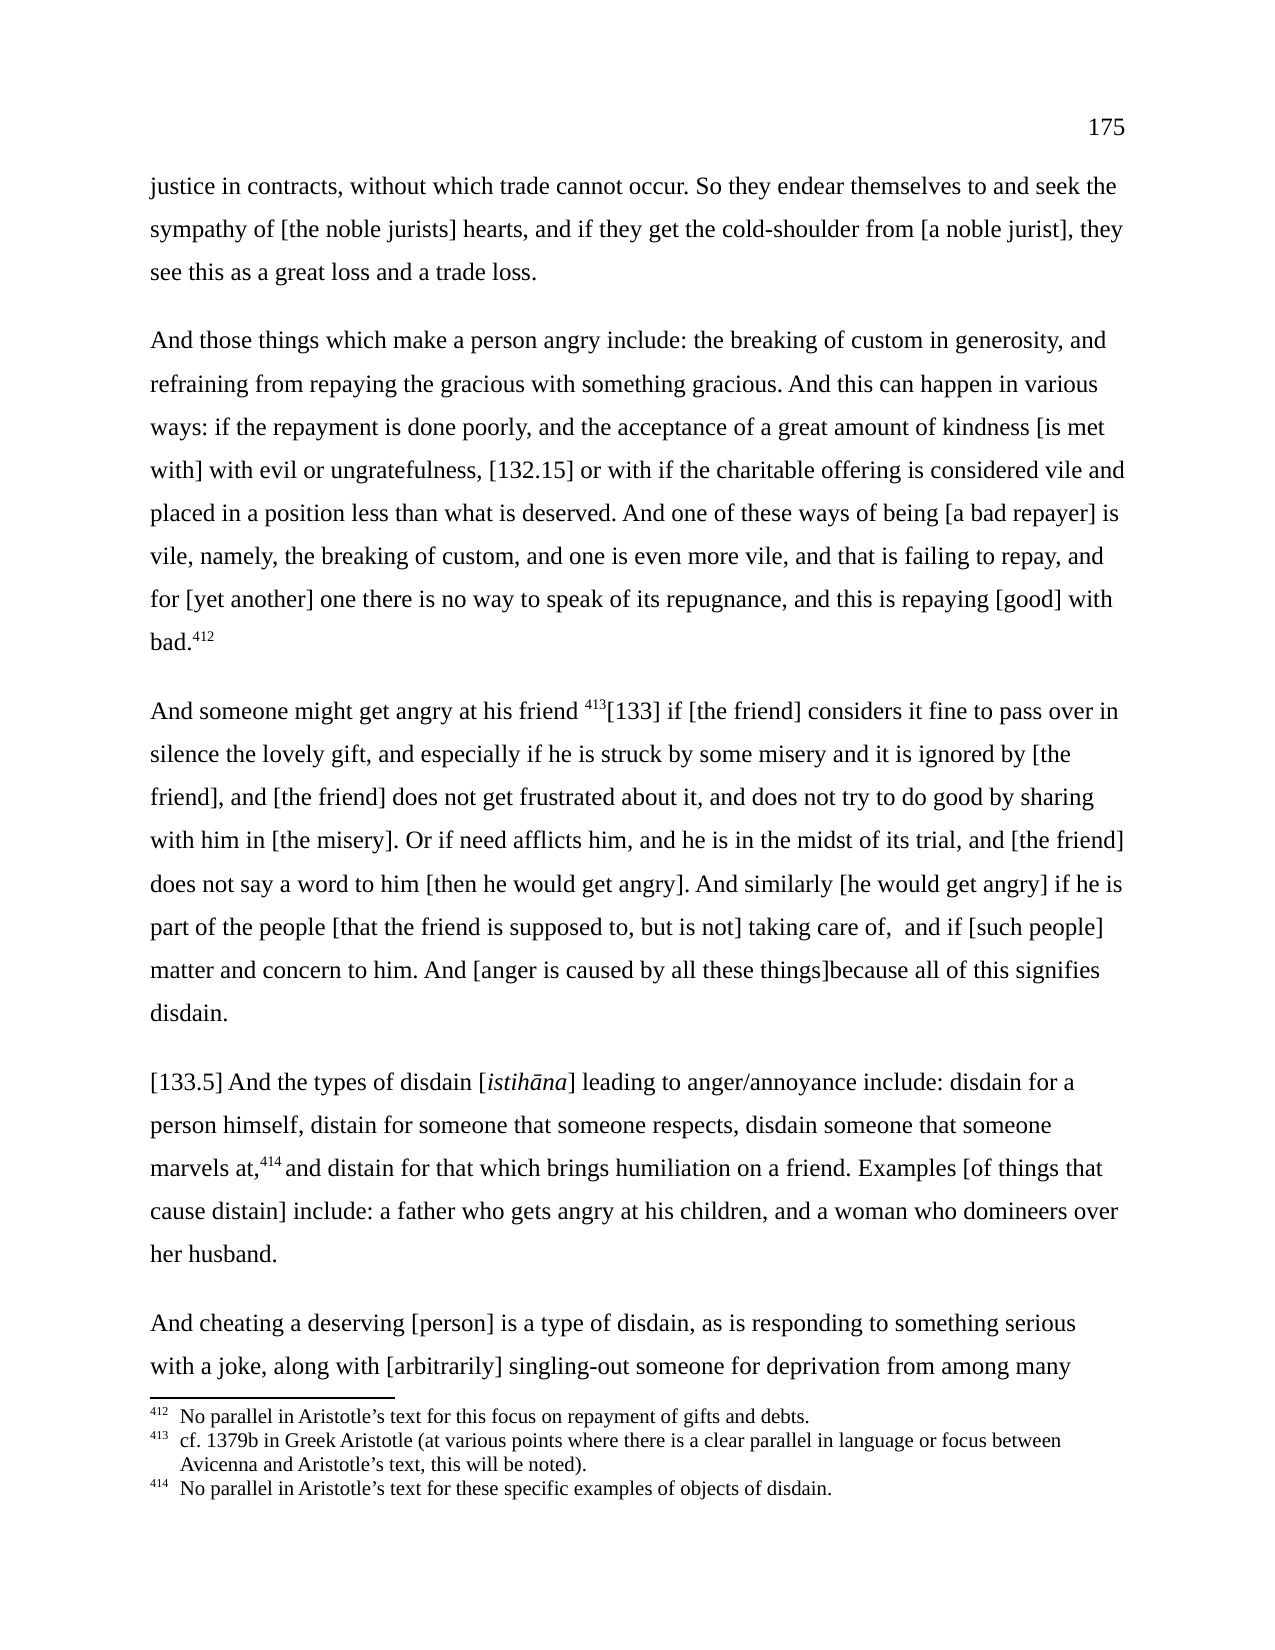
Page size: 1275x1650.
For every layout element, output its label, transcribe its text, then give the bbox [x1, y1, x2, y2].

text No parallel in Aristotle’s text for these specific examples of objects of disdain. [150, 1476, 1125, 1500]
text And cheating a deserving [person] is a type of disdain, as is responding to something serious with a joke, along with [arbitrarily] singling-out someone for deprivation from among many [150, 1308, 1125, 1380]
text [133.5] And the types of disdain [istihāna] leading to anger/annoyance include: disdain for a person himself, distain for someone that someone respects, disdain someone that someone marvels at, and distain for that which brings humiliation on a friend. Examples [of things that cause distain] include: a father who gets angry at his children, and a woman who domineers over her husband. [150, 1067, 1125, 1268]
text And those things which make a person angry include: the breaking of custom in generosity, and refraining from repaying the gracious with something gracious. And this can happen in various ways: if the repayment is done poorly, and the acceptance of a great amount of kindness [is met with] with evil or ungratefulness, [132.15] or with if the charitable offering is considered vile and placed in a position less than what is deserved. And one of these ways of being [a bad repayer] is vile, namely, the breaking of custom, and one is even more vile, and that is failing to repay, and for [yet another] one there is no way to speak of its repugnance, and this is repaying [good] with bad. [150, 326, 1125, 656]
text cf. 1379b in Greek Aristotle (at various points where there is a clear parallel in language or focus between Avicenna and Aristotle’s text, this will be noted). [150, 1428, 1125, 1476]
text And someone might get angry at his friend [133] if [the friend] considers it fine to pass over in silence the lovely gift, and especially if he is struck by some misery and it is ignored by [the friend], and [the friend] does not get frustrated about it, and does not try to do good by sharing with him in [the misery]. Or if need afflicts him, and he is in the midst of its trial, and [the friend] does not say a word to him [then he would get angry]. And similarly [he would get angry] if he is part of the people [that the friend is supposed to, but is not] taking care of, and if [such people] matter and concern to him. And [anger is caused by all these things]because all of this signifies disdain. [150, 696, 1125, 1027]
text justice in contracts, without which trade cannot occur. So they endear themselves to and seek the sympathy of [the noble jurists] hearts, and if they get the cold-shoulder from [a noble jurist], they see this as a great loss and a trade loss. [150, 171, 1125, 286]
text No parallel in Aristotle’s text for this focus on repayment of gifts and debts. [150, 1404, 1125, 1428]
